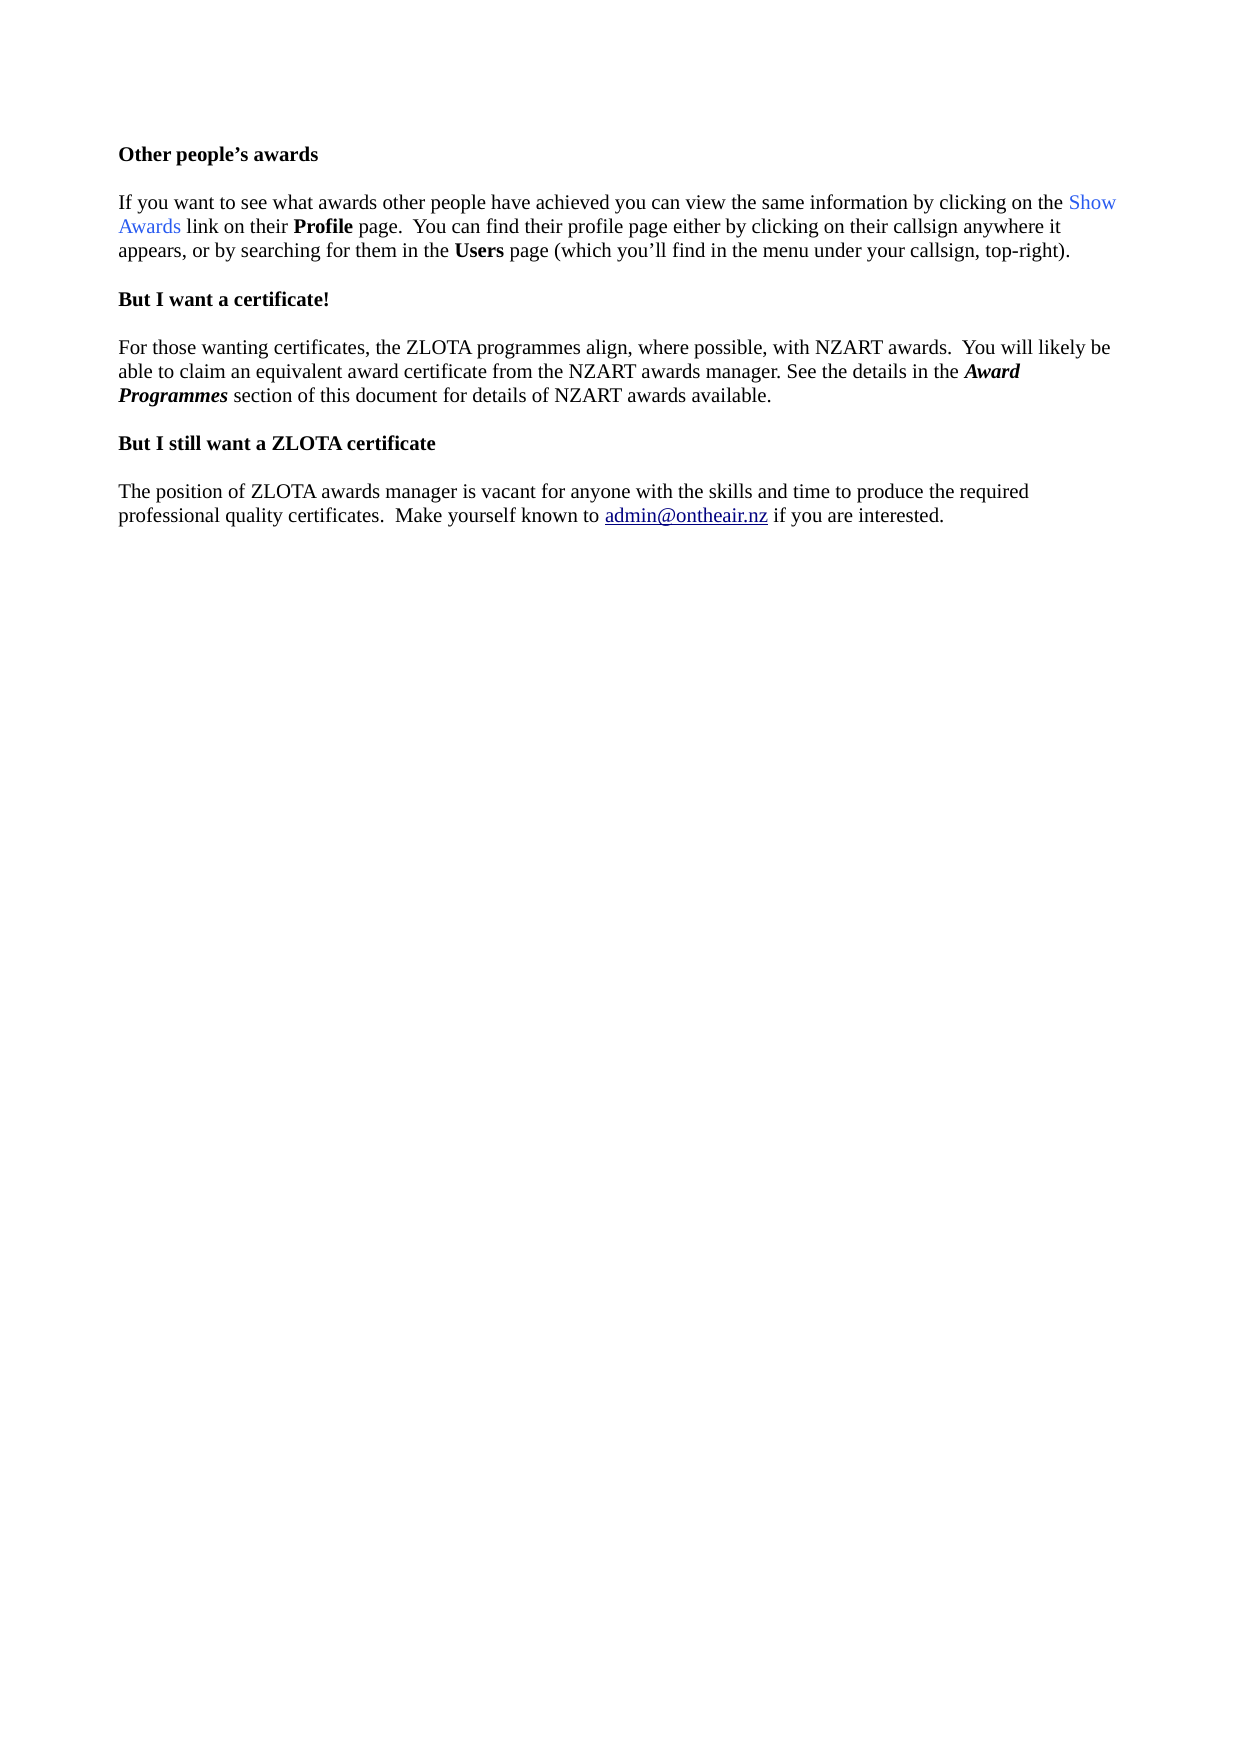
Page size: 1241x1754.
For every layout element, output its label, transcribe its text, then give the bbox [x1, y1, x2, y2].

text If you want to see what awards other people have achieved you can view the same information by clicking on the Show Awards link on their Profile page. You can find their profile page either by clicking on their callsign anywhere it appears, or by searching for them in the Users page (which you’ll find in the menu under your callsign, top-right). [118, 190, 1122, 262]
text For those wanting certificates, the ZLOTA programmes align, where possible, with NZART awards. You will likely be able to claim an equivalent award certificate from the NZART awards manager. See the details in the Award Programmes section of this document for details of NZART awards available. [118, 335, 1122, 407]
text But I want a certificate! [118, 287, 1122, 311]
text Other people’s awards [118, 142, 1122, 166]
text But I still want a ZLOTA certificate [118, 431, 1122, 455]
text The position of ZLOTA awards manager is vacant for anyone with the skills and time to produce the required professional quality certificates. Make yourself known to admin@ontheair.nz if you are interested. [118, 479, 1122, 527]
